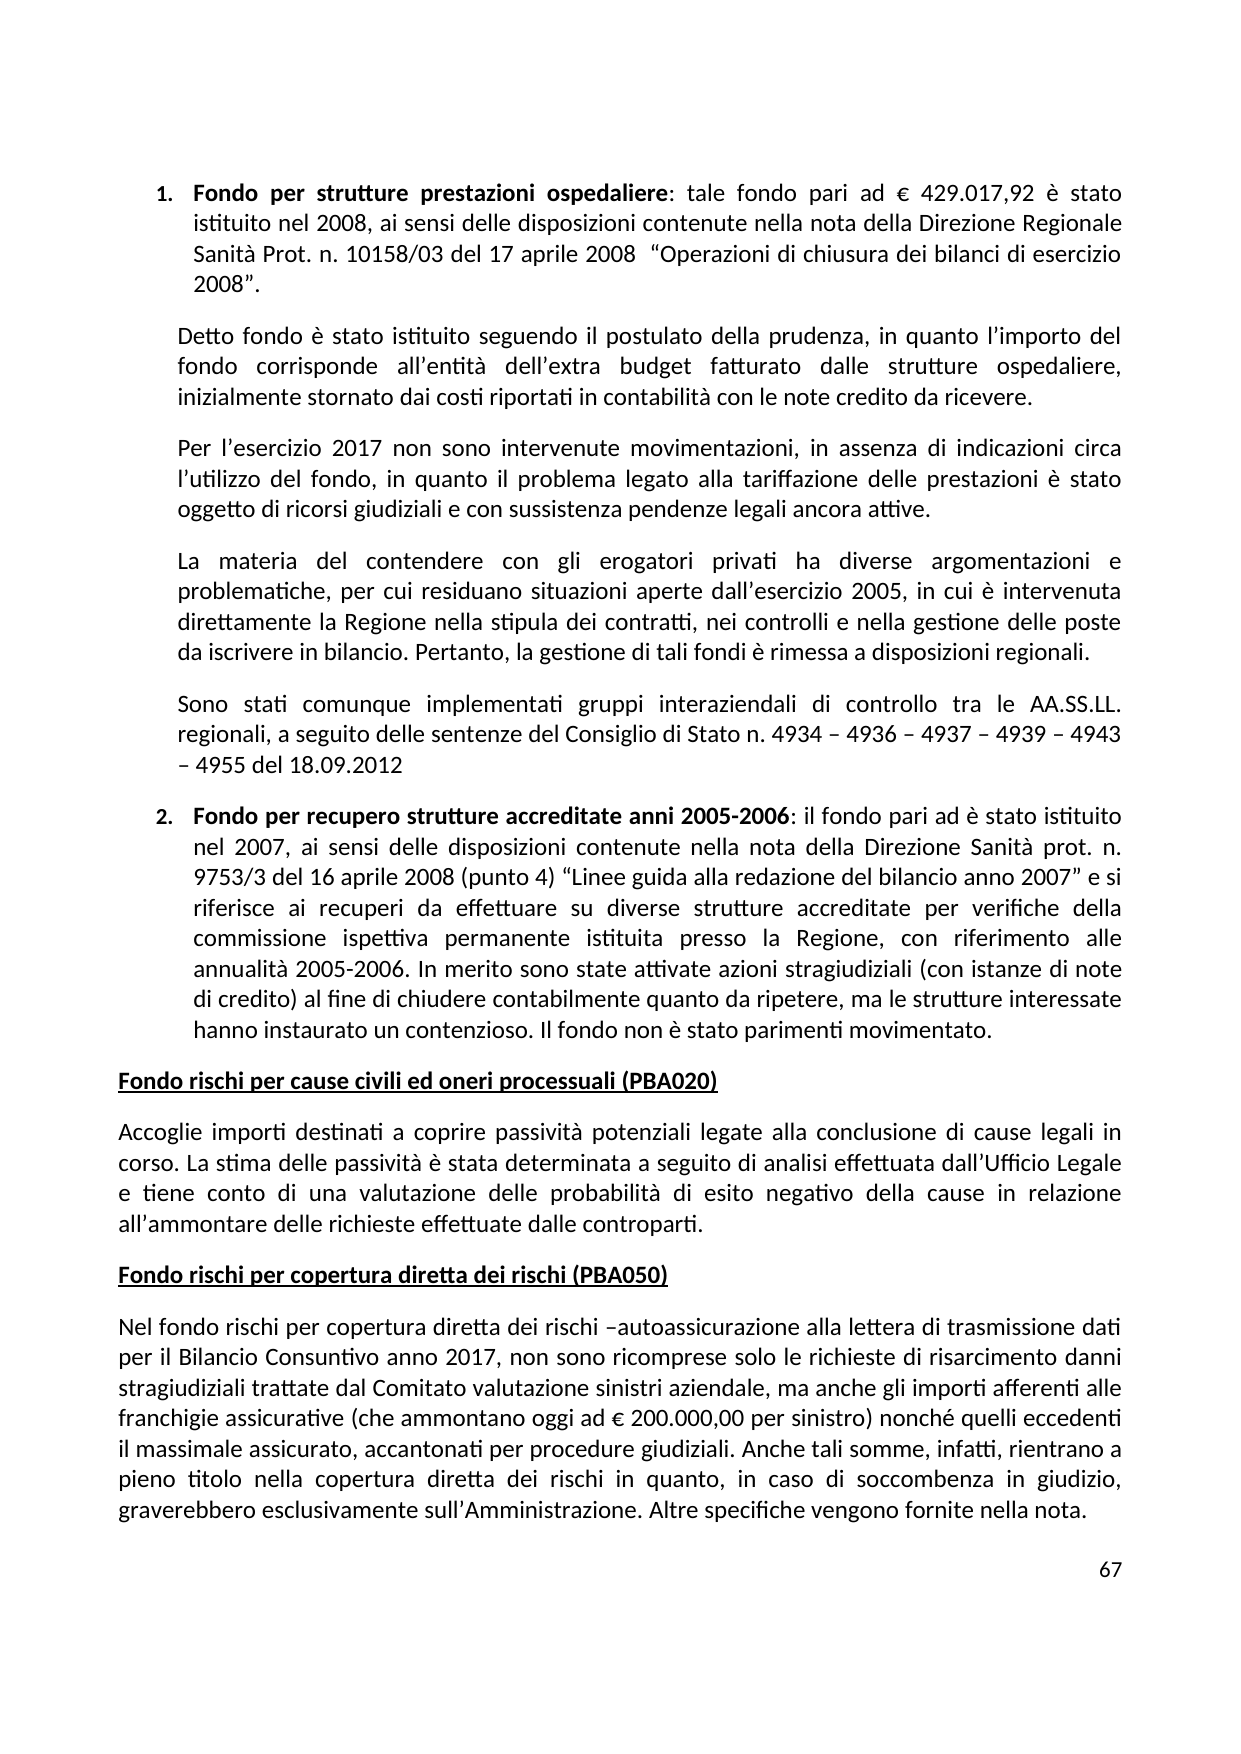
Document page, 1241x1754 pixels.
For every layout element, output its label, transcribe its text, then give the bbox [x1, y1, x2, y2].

text Detto fondo è stato istituito seguendo il postulato della prudenza, in quanto l’importo del fondo corrisponde all’entità dell’extra budget fatturato dalle strutture ospedaliere, inizialmente stornato dai costi riportati in contabilità con le note credito da ricevere. [177, 320, 1122, 412]
text Fondo rischi per copertura diretta dei rischi (PBA050) [118, 1259, 1122, 1290]
text La materia del contendere con gli erogatori privati ha diverse argomentazioni e problematiche, per cui residuano situazioni aperte dall’esercizio 2005, in cui è intervenuta direttamente la Regione nella stipula dei contratti, nei controlli e nella gestione delle poste da iscrivere in bilancio. Pertanto, la gestione di tali fondi è rimessa a disposizioni regionali. [177, 545, 1122, 667]
text Per l’esercizio 2017 non sono intervenute movimentazioni, in assenza di indicazioni circa l’utilizzo del fondo, in quanto il problema legato alla tariffazione delle prestazioni è stato oggetto di ricorsi giudiziali e con sussistenza pendenze legali ancora attive. [177, 432, 1122, 524]
text Fondo rischi per cause civili ed oneri processuali (PBA020) [118, 1065, 1122, 1096]
list Fondo per recupero strutture accreditate anni 2005-2006: il fondo pari ad è stato istituito nel 2007, ai sensi delle disposizioni contenute nella nota della Direzione Sanità prot. n. 9753/3 del 16 aprile 2008 (punto 4) “Linee guida alla redazione del bilancio anno 2007” e si riferisce ai recuperi da effettuare su diverse strutture accreditate per verifiche della commissione ispettiva permanente istituita presso la Regione, con riferimento alle annualità 2005-2006. In merito sono state attivate azioni stragiudiziali (con istanze di note di credito) al fine di chiudere contabilmente quanto da ripetere, ma le strutture interessate hanno instaurato un contenzioso. Il fondo non è stato parimenti movimentato. [156, 800, 1122, 1044]
list Fondo per strutture prestazioni ospedaliere: tale fondo pari ad € 429.017,92 è stato istituito nel 2008, ai sensi delle disposizioni contenute nella nota della Direzione Regionale Sanità Prot. n. 10158/03 del 17 aprile 2008 “Operazioni di chiusura dei bilanci di esercizio 2008”. [156, 177, 1122, 299]
text Nel fondo rischi per copertura diretta dei rischi –autoassicurazione alla lettera di trasmissione dati per il Bilancio Consuntivo anno 2017, non sono ricomprese solo le richieste di risarcimento danni stragiudiziali trattate dal Comitato valutazione sinistri aziendale, ma anche gli importi afferenti alle franchigie assicurative (che ammontano oggi ad € 200.000,00 per sinistro) nonché quelli eccedenti il massimale assicurato, accantonati per procedure giudiziali. Anche tali somme, infatti, rientrano a pieno titolo nella copertura diretta dei rischi in quanto, in caso di soccombenza in giudizio, graverebbero esclusivamente sull’Amministrazione. Altre specifiche vengono fornite nella nota. [118, 1311, 1122, 1524]
text Accoglie importi destinati a coprire passività potenziali legate alla conclusione di cause legali in corso. La stima delle passività è stata determinata a seguito di analisi effettuata dall’Ufficio Legale e tiene conto di una valutazione delle probabilità di esito negativo della cause in relazione all’ammontare delle richieste effettuate dalle controparti. [118, 1116, 1122, 1238]
text Sono stati comunque implementati gruppi interaziendali di controllo tra le AA.SS.LL. regionali, a seguito delle sentenze del Consiglio di Stato n. 4934 – 4936 – 4937 – 4939 – 4943 – 4955 del 18.09.2012 [177, 688, 1122, 779]
